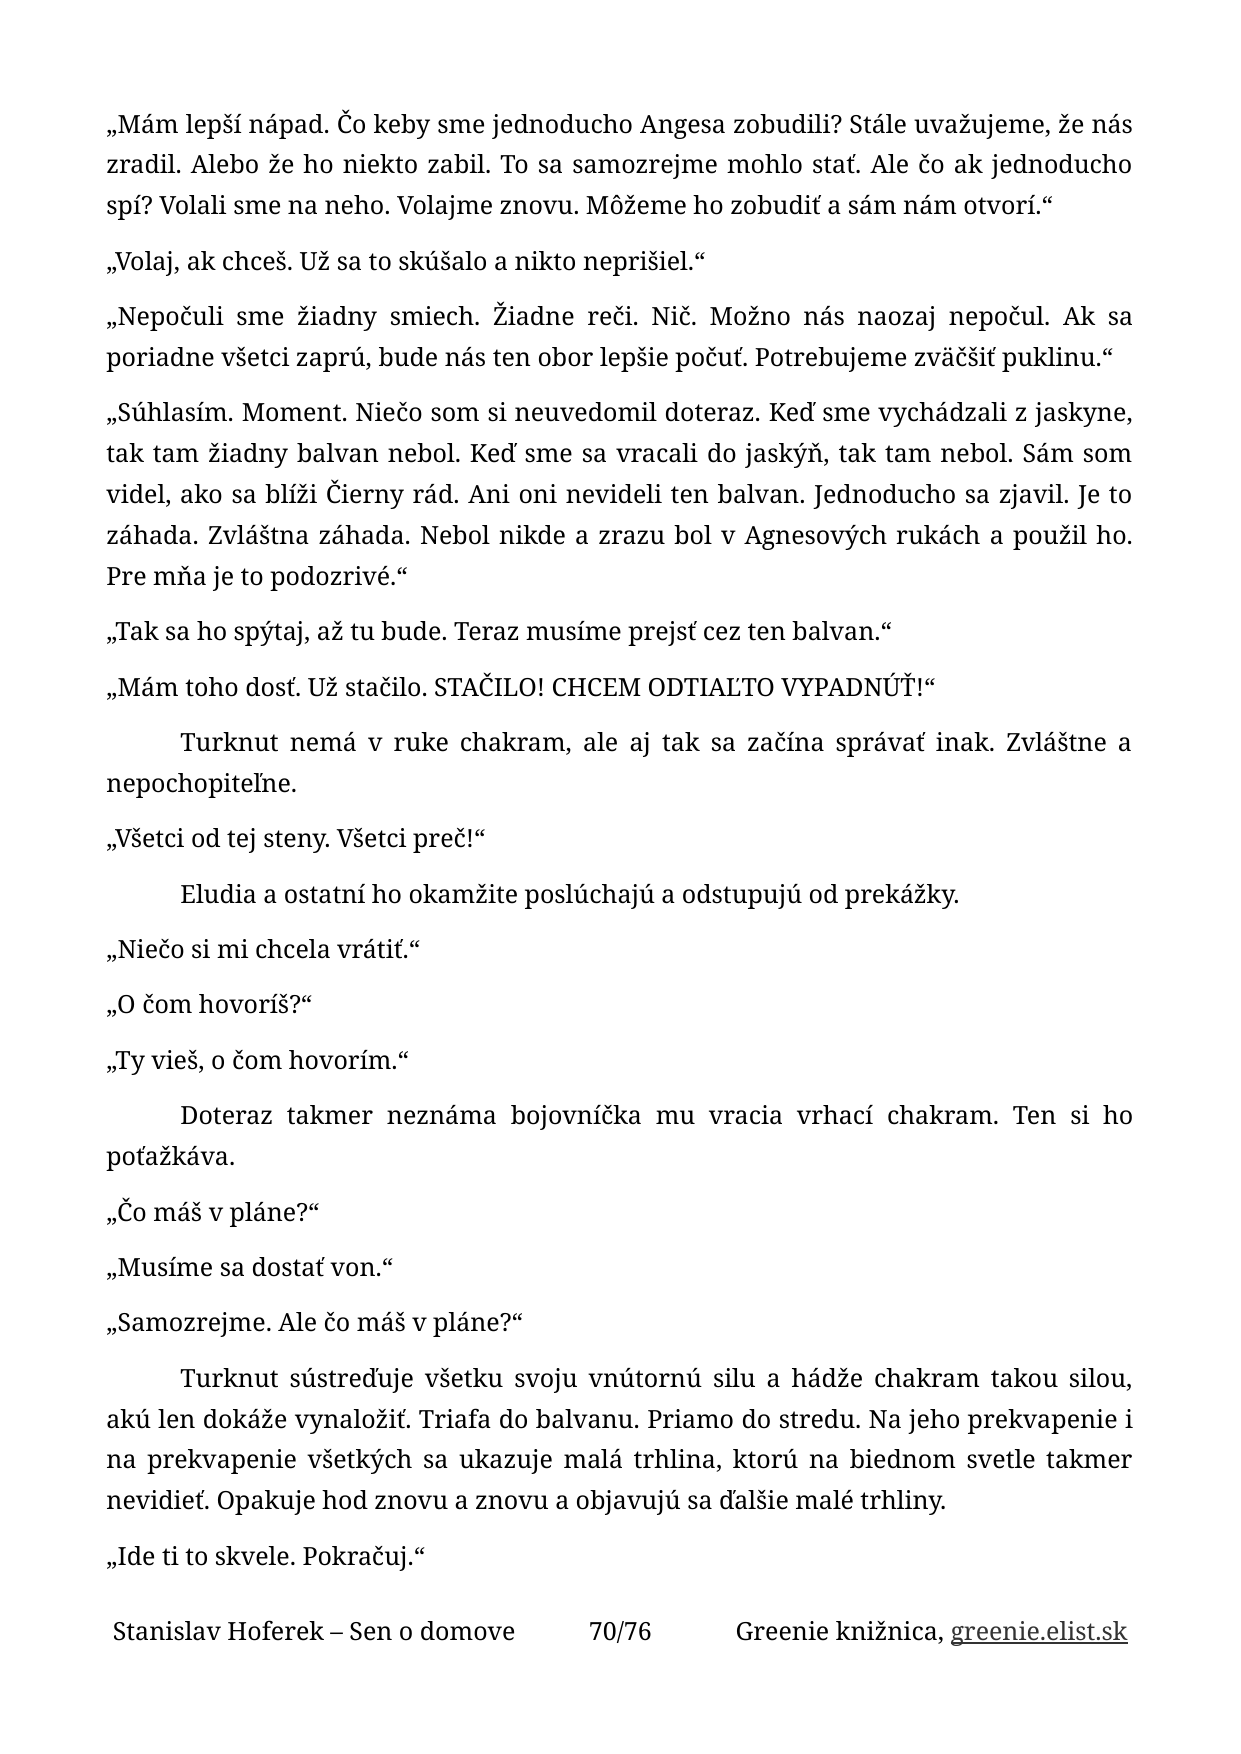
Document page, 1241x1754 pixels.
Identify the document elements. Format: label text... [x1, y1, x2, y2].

text „Volaj, ak chceš. Už sa to skúšalo a nikto neprišiel.“ [106, 243, 1134, 277]
text „Čo máš v pláne?“ [106, 1194, 1134, 1228]
text Doteraz takmer neznáma bojovníčka mu vracia vrhací chakram. Ten si ho poťažkáva. [106, 1098, 1134, 1173]
text „Súhlasím. Moment. Niečo som si neuvedomil doteraz. Keď sme vychádzali z jaskyne, tak tam žiadny balvan nebol. Keď sme sa vracali do jaskýň, tak tam nebol. Sám som videl, ako sa blíži Čierny rád. Ani oni nevideli ten balvan. Jednoducho sa zjavil. Je to záhada. Zvláštna záhada. Nebol nikde a zrazu bol v Agnesových rukách a použil ho. Pre mňa je to podozrivé.“ [106, 395, 1134, 592]
text „O čom hovoríš?“ [106, 987, 1134, 1021]
text „Ty vieš, o čom hovorím.“ [106, 1042, 1134, 1077]
text Eludia a ostatní ho okamžite poslúchajú a odstupujú od prekážky. [106, 876, 1134, 910]
text „Ide ti to skvele. Pokračuj.“ [106, 1538, 1134, 1572]
text Turknut sústreďuje všetku svoju vnútornú silu a hádže chakram takou silou, akú len dokáže vynaložiť. Triafa do balvanu. Priamo do stredu. Na jeho prekvapenie i na prekvapenie všetkých sa ukazuje malá trhlina, ktorú na biednom svetle takmer nevidieť. Opakuje hod znovu a znovu a objavujú sa ďalšie malé trhliny. [106, 1360, 1134, 1517]
text „Tak sa ho spýtaj, až tu bude. Teraz musíme prejsť cez ten balvan.“ [106, 614, 1134, 648]
text „Mám lepší nápad. Čo keby sme jednoducho Angesa zobudili? Stále uvažujeme, že nás zradil. Alebo že ho niekto zabil. To sa samozrejme mohlo stať. Ale čo ak jednoducho spí? Volali sme na neho. Volajme znovu. Môžeme ho zobudiť a sám nám otvorí.“ [106, 106, 1134, 222]
text „Nepočuli sme žiadny smiech. Žiadne reči. Nič. Možno nás naozaj nepočul. Ak sa poriadne všetci zaprú, bude nás ten obor lepšie počuť. Potrebujeme zväčšiť puklinu.“ [106, 299, 1134, 374]
text Turknut nemá v ruke chakram, ale aj tak sa začína správať inak. Zvláštne a nepochopiteľne. [106, 724, 1134, 799]
text „Mám toho dosť. Už stačilo. STAČILO! CHCEM ODTIAĽTO VYPADNÚŤ!“ [106, 669, 1134, 703]
text „Niečo si mi chcela vrátiť.“ [106, 932, 1134, 966]
text „Samozrejme. Ale čo máš v pláne?“ [106, 1305, 1134, 1339]
text „Musíme sa dostať von.“ [106, 1249, 1134, 1284]
text „Všetci od tej steny. Všetci preč!“ [106, 821, 1134, 855]
